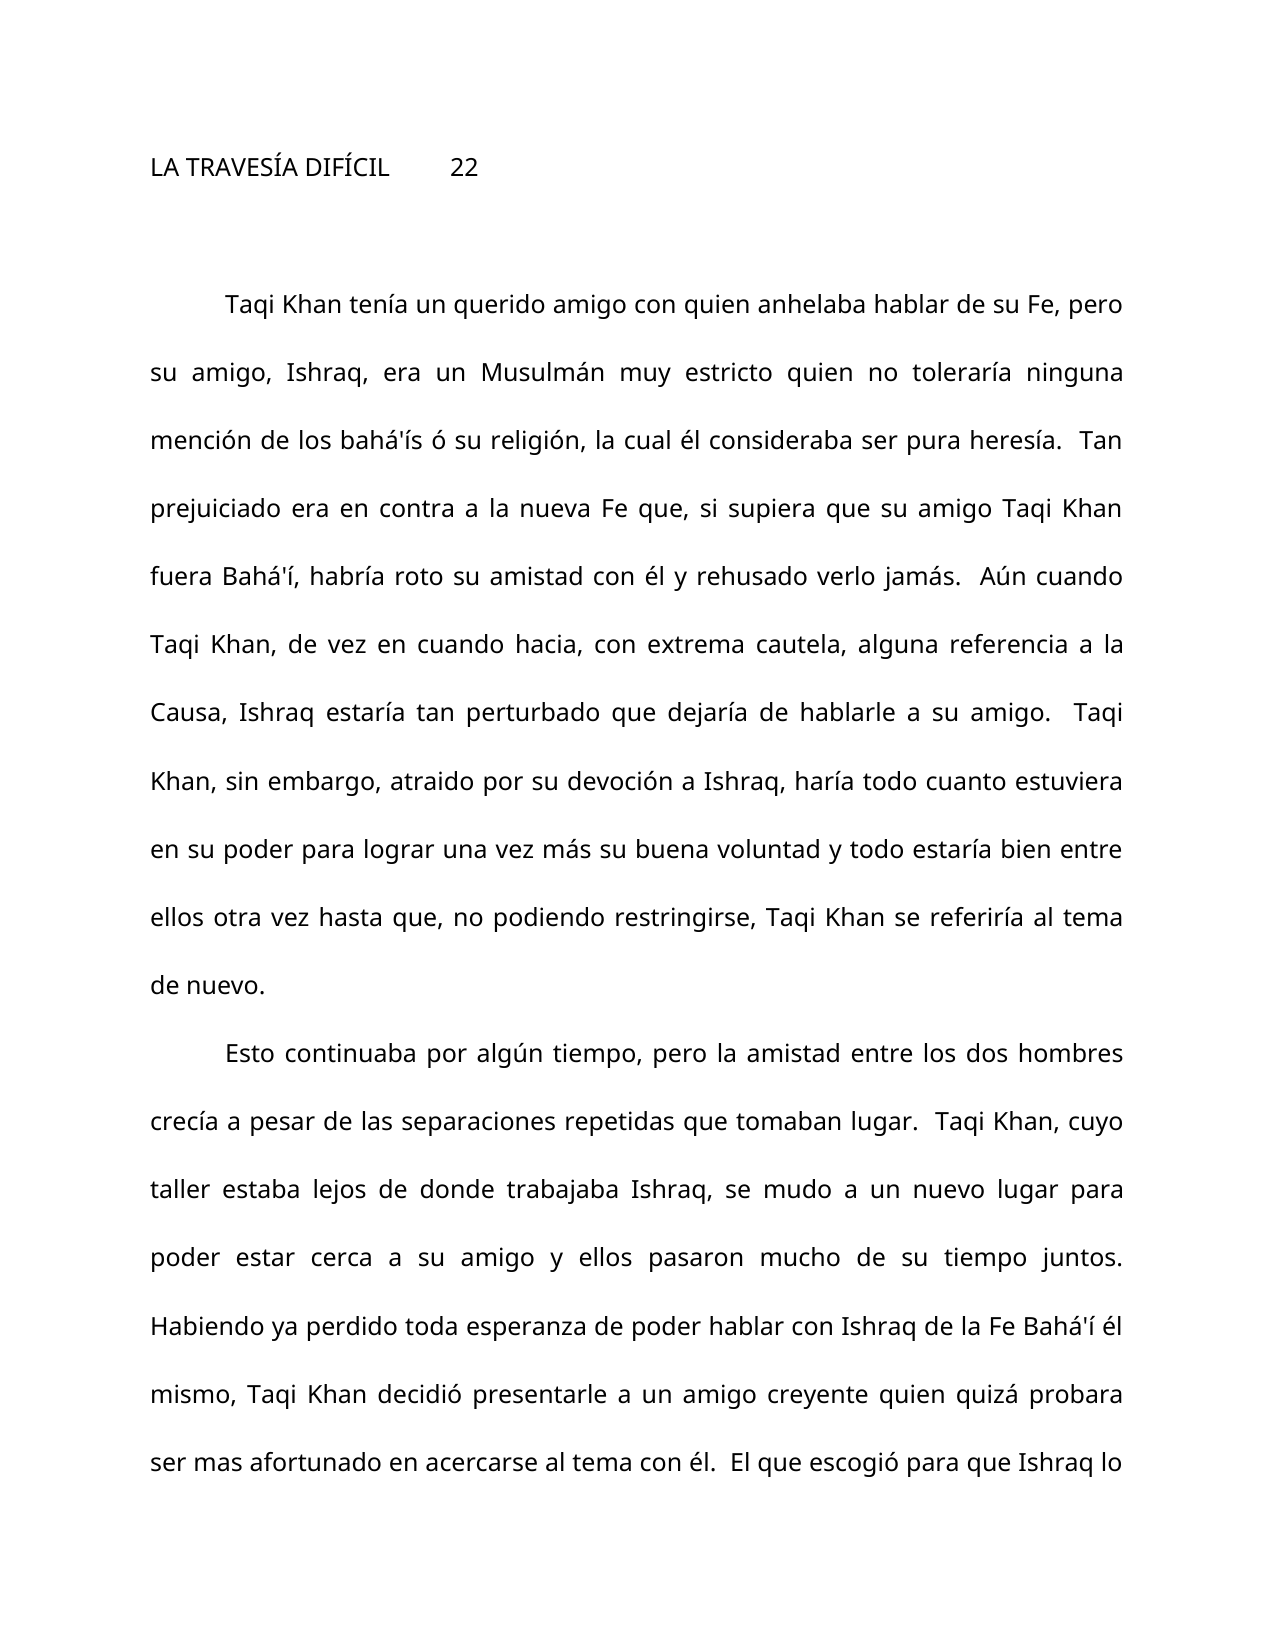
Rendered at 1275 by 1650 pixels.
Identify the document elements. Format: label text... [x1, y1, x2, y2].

text Taqi Khan tenía un querido amigo con quien anhelaba hablar de su Fe, pero su amigo, Ishraq, era un Musulmán muy estricto quien no toleraría ninguna mención de los bahá'ís ó su religión, la cual él consideraba ser pura heresía. Tan prejuiciado era en contra a la nueva Fe que, si supiera que su amigo Taqi Khan fuera Bahá'í, habría roto su amistad con él y rehusado verlo jamás. Aún cuando Taqi Khan, de vez en cuando hacia, con extrema cautela, alguna referencia a la Causa, Ishraq estaría tan perturbado que dejaría de hablarle a su amigo. Taqi Khan, sin embargo, atraido por su devoción a Ishraq, haría todo cuanto estuviera en su poder para lograr una vez más su buena voluntad y todo estaría bien entre ellos otra vez hasta que, no podiendo restringirse, Taqi Khan se referiría al tema de nuevo. [150, 286, 1125, 1002]
text LA TRAVESÍA DIFÍCIL 22 [150, 150, 1125, 184]
text Esto continuaba por algún tiempo, pero la amistad entre los dos hombres crecía a pesar de las separaciones repetidas que tomaban lugar. Taqi Khan, cuyo taller estaba lejos de donde trabajaba Ishraq, se mudo a un nuevo lugar para poder estar cerca a su amigo y ellos pasaron mucho de su tiempo juntos. Habiendo ya perdido toda esperanza de poder hablar con Ishraq de la Fe Bahá'í él mismo, Taqi Khan decidió presentarle a un amigo creyente quien quizá probara ser mas afortunado en acercarse al tema con él. El que escogió para que Ishraq lo [150, 1036, 1125, 1478]
